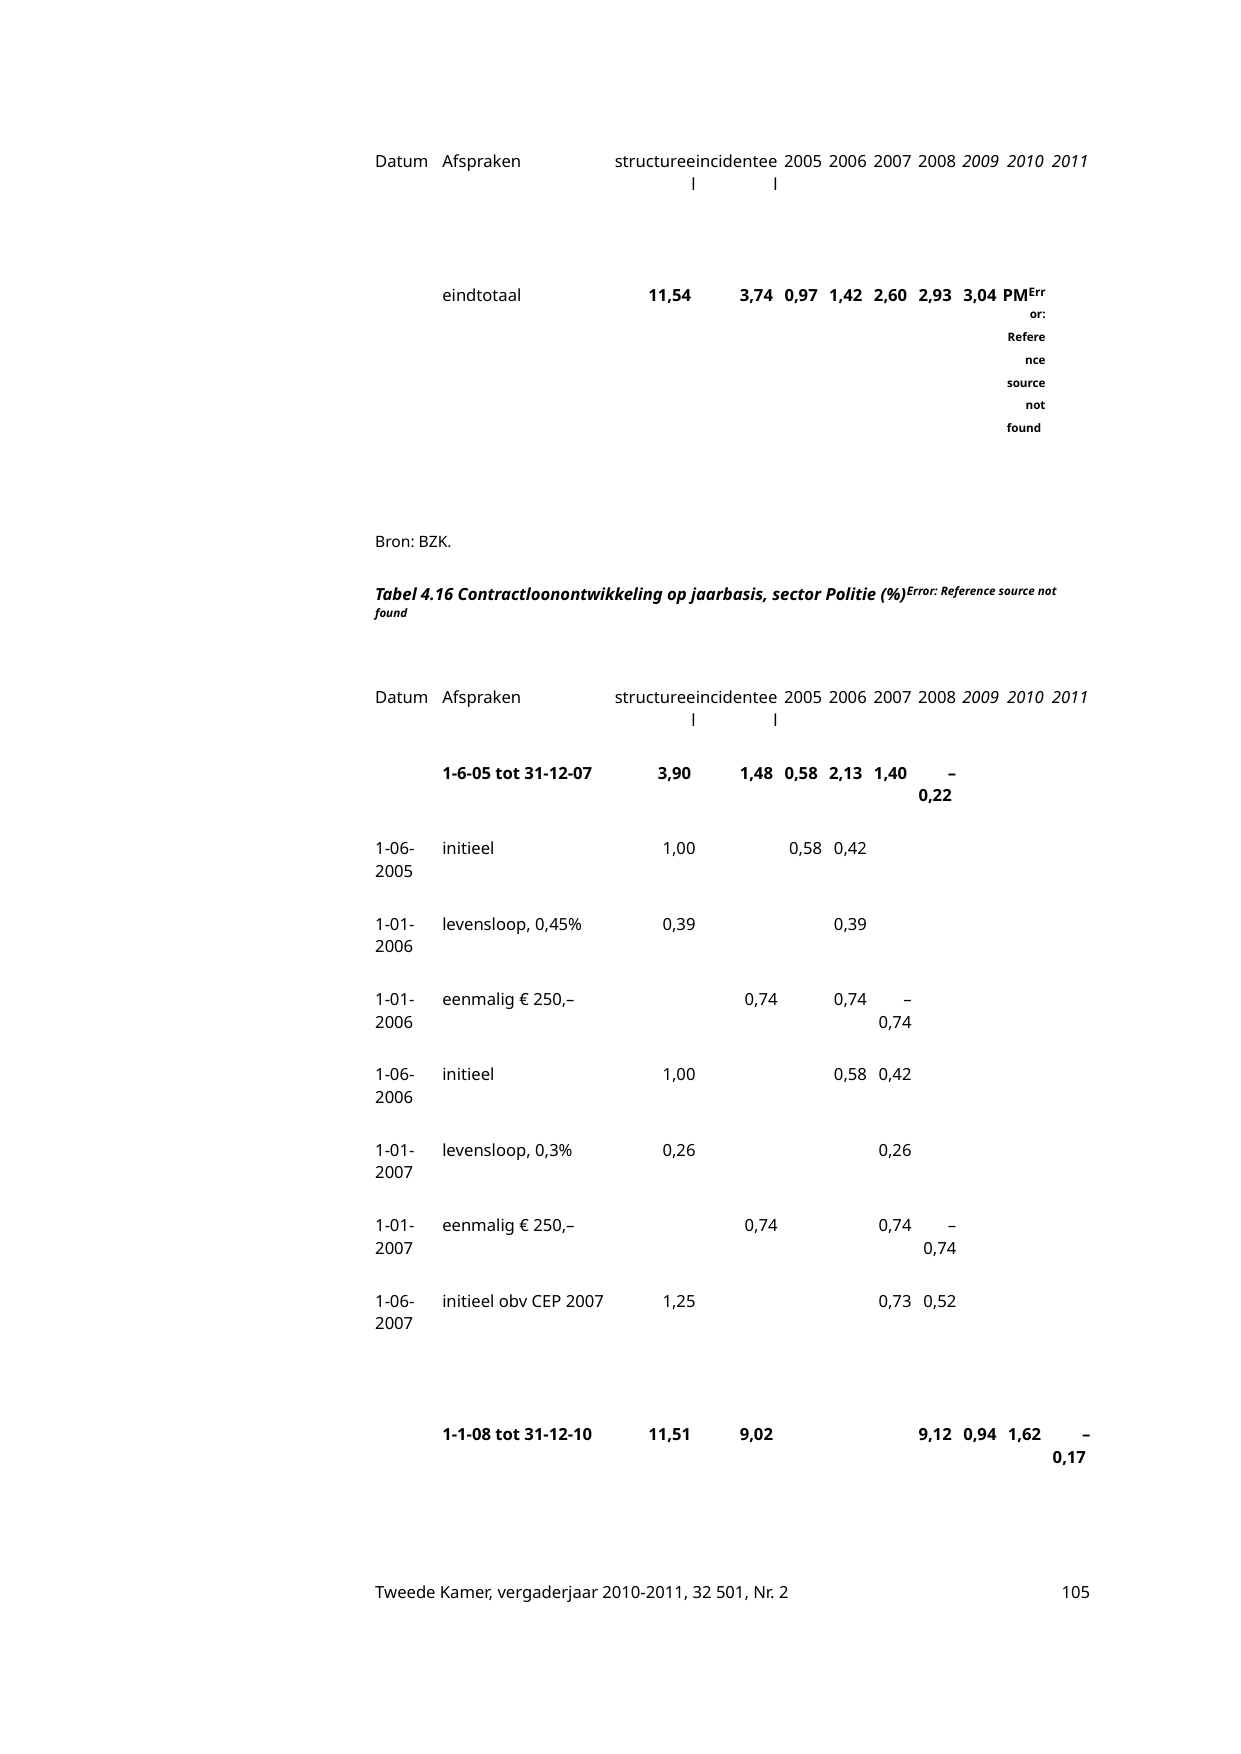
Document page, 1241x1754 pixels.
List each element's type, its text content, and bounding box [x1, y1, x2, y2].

table_cell initieel [442, 1063, 613, 1138]
table_cell 0,73 [867, 1289, 911, 1364]
table_cell [822, 225, 867, 284]
table_cell 3,04 [956, 284, 1001, 473]
table_cell [1001, 1063, 1045, 1138]
table_cell [777, 912, 822, 987]
table_cell levensloop, 0,3% [442, 1138, 613, 1214]
table_cell [1001, 837, 1045, 912]
table_cell 1,42 [822, 284, 867, 473]
table_cell 1,00 [613, 837, 695, 912]
text Tabel 4.16 Contractloonontwikkeling op jaarbasis, sector Politie (%)1 [375, 582, 1090, 628]
table_header 2006 [822, 686, 867, 761]
table_header Datum [375, 686, 442, 761]
table_cell [956, 837, 1001, 912]
table_cell [777, 1138, 822, 1214]
table_cell [956, 1138, 1001, 1214]
table_cell 0,58 [822, 1063, 867, 1138]
table_cell 1,62 [1001, 1423, 1045, 1498]
table_cell [867, 225, 911, 284]
table_cell [613, 225, 695, 284]
table_cell [1001, 1289, 1045, 1364]
table_cell [1045, 912, 1090, 987]
table_header 2005 [777, 686, 822, 761]
table_cell [695, 1138, 777, 1214]
table_cell eenmalig € 250,– [442, 1214, 613, 1289]
table_cell 1-01-2006 [375, 912, 442, 987]
table_cell 0,58 [777, 837, 822, 912]
table_cell [956, 1063, 1001, 1138]
table_cell [822, 1138, 867, 1214]
table_cell [695, 1289, 777, 1364]
table_cell 0,26 [867, 1138, 911, 1214]
table_cell [867, 1423, 911, 1498]
table_cell 0,74 [695, 988, 777, 1063]
table_cell [442, 1365, 613, 1423]
table_header incidenteel [695, 686, 777, 761]
table_header Afspraken [442, 150, 613, 225]
table_cell – 0,74 [867, 988, 911, 1063]
table_header 2007 [867, 150, 911, 225]
table_cell [777, 1423, 822, 1498]
table_cell [1045, 1138, 1090, 1214]
table_cell 1-1-08 tot 31-12-10 [442, 1423, 613, 1498]
table_cell 11,51 [613, 1423, 695, 1498]
table_cell 0,52 [911, 1289, 956, 1364]
table_header 2010 [1001, 150, 1045, 225]
table_cell [695, 1365, 777, 1423]
table_cell 9,12 [911, 1423, 956, 1498]
table_cell 0,74 [822, 988, 867, 1063]
table_cell 0,42 [822, 837, 867, 912]
table_cell [956, 1214, 1001, 1289]
table_cell [1045, 1289, 1090, 1364]
table_cell 1,00 [613, 1063, 695, 1138]
table_cell [1001, 1214, 1045, 1289]
table_cell [956, 988, 1001, 1063]
table_cell [1045, 284, 1090, 473]
table_header 2010 [1001, 686, 1045, 761]
table_cell [375, 225, 442, 284]
table_cell [375, 284, 442, 473]
table_cell [777, 1289, 822, 1364]
table_header 2008 [911, 150, 956, 225]
table_cell [1001, 1138, 1045, 1214]
table_cell 0,94 [956, 1423, 1001, 1498]
table_cell [695, 912, 777, 987]
table_header 2011 [1045, 686, 1090, 761]
table_cell [911, 912, 956, 987]
table_cell eindtotaal [442, 284, 613, 473]
table_cell [911, 988, 956, 1063]
text Bron: BZK. [375, 531, 1090, 552]
table_cell [1045, 1365, 1090, 1423]
table_cell 0,42 [867, 1063, 911, 1138]
table_cell eenmalig € 250,– [442, 988, 613, 1063]
table_header 2005 [777, 150, 822, 225]
table_header incidenteel [695, 150, 777, 225]
table_cell [1001, 761, 1045, 837]
table_cell [1045, 225, 1090, 284]
table_cell 2,60 [867, 284, 911, 473]
table_cell [375, 1423, 442, 1498]
table_cell PM2 [1001, 284, 1045, 473]
table_cell 1-06-2007 [375, 1289, 442, 1364]
table_cell 0,74 [695, 1214, 777, 1289]
table_cell initieel obv CEP 2007 [442, 1289, 613, 1364]
table_cell [1001, 988, 1045, 1063]
table_cell [822, 1214, 867, 1289]
table_cell [613, 1365, 695, 1423]
table_cell [777, 225, 822, 284]
table_cell [777, 988, 822, 1063]
table_cell 1-01-2007 [375, 1214, 442, 1289]
table_header 2006 [822, 150, 867, 225]
table_header 2009 [956, 686, 1001, 761]
table_cell [911, 837, 956, 912]
table_cell [695, 225, 777, 284]
table_header 2011 [1045, 150, 1090, 225]
table_cell [911, 1063, 956, 1138]
table_cell [822, 1289, 867, 1364]
table_cell 0,39 [822, 912, 867, 987]
table_cell 11,54 [613, 284, 695, 473]
table_cell 0,58 [777, 761, 822, 837]
table_cell [1001, 1365, 1045, 1423]
table_cell [1045, 1063, 1090, 1138]
table_cell [956, 225, 1001, 284]
table_cell [911, 1138, 956, 1214]
table_cell [375, 1365, 442, 1423]
table_cell [695, 1063, 777, 1138]
table_cell 2,13 [822, 761, 867, 837]
table_cell 9,02 [695, 1423, 777, 1498]
table_cell [442, 225, 613, 284]
table_cell [867, 837, 911, 912]
table_cell initieel [442, 837, 613, 912]
table_cell 0,97 [777, 284, 822, 473]
table_cell [777, 1365, 822, 1423]
table_cell [1045, 1214, 1090, 1289]
table_cell [1001, 912, 1045, 987]
table_cell 0,39 [613, 912, 695, 987]
table_cell [777, 1214, 822, 1289]
table_cell [911, 1365, 956, 1423]
table_cell [867, 912, 911, 987]
table_cell 1-6-05 tot 31-12-07 [442, 761, 613, 837]
table_cell [1045, 837, 1090, 912]
table_cell [1045, 761, 1090, 837]
table_cell – 0,74 [911, 1214, 956, 1289]
table_cell [822, 1365, 867, 1423]
table_cell 1-06-2005 [375, 837, 442, 912]
table_cell [695, 837, 777, 912]
table_header structureel [613, 150, 695, 225]
table_cell 1-01-2006 [375, 988, 442, 1063]
table_cell 3,74 [695, 284, 777, 473]
table_cell [956, 1365, 1001, 1423]
table_cell 1,25 [613, 1289, 695, 1364]
table_cell [613, 1214, 695, 1289]
table_cell [867, 1365, 911, 1423]
table_header 2007 [867, 686, 911, 761]
table_cell [956, 761, 1001, 837]
table_cell [613, 988, 695, 1063]
table_header structureel [613, 686, 695, 761]
table_header 2009 [956, 150, 1001, 225]
table_header 2008 [911, 686, 956, 761]
table_cell [956, 1289, 1001, 1364]
table_cell – 0,22 [911, 761, 956, 837]
table_cell 3,90 [613, 761, 695, 837]
table_cell [1001, 225, 1045, 284]
table_cell 0,74 [867, 1214, 911, 1289]
table_cell [1045, 988, 1090, 1063]
table_cell 0,26 [613, 1138, 695, 1214]
table_cell [777, 1063, 822, 1138]
table_cell [822, 1423, 867, 1498]
table_cell 1-06-2006 [375, 1063, 442, 1138]
table_cell – 0,17 [1045, 1423, 1090, 1498]
table_cell 1,48 [695, 761, 777, 837]
table_cell [375, 761, 442, 837]
table_cell levensloop, 0,45% [442, 912, 613, 987]
table_cell [956, 912, 1001, 987]
table_cell 1-01-2007 [375, 1138, 442, 1214]
table_cell [911, 225, 956, 284]
table_header Afspraken [442, 686, 613, 761]
table_cell 2,93 [911, 284, 956, 473]
table_header Datum [375, 150, 442, 225]
table_cell 1,40 [867, 761, 911, 837]
